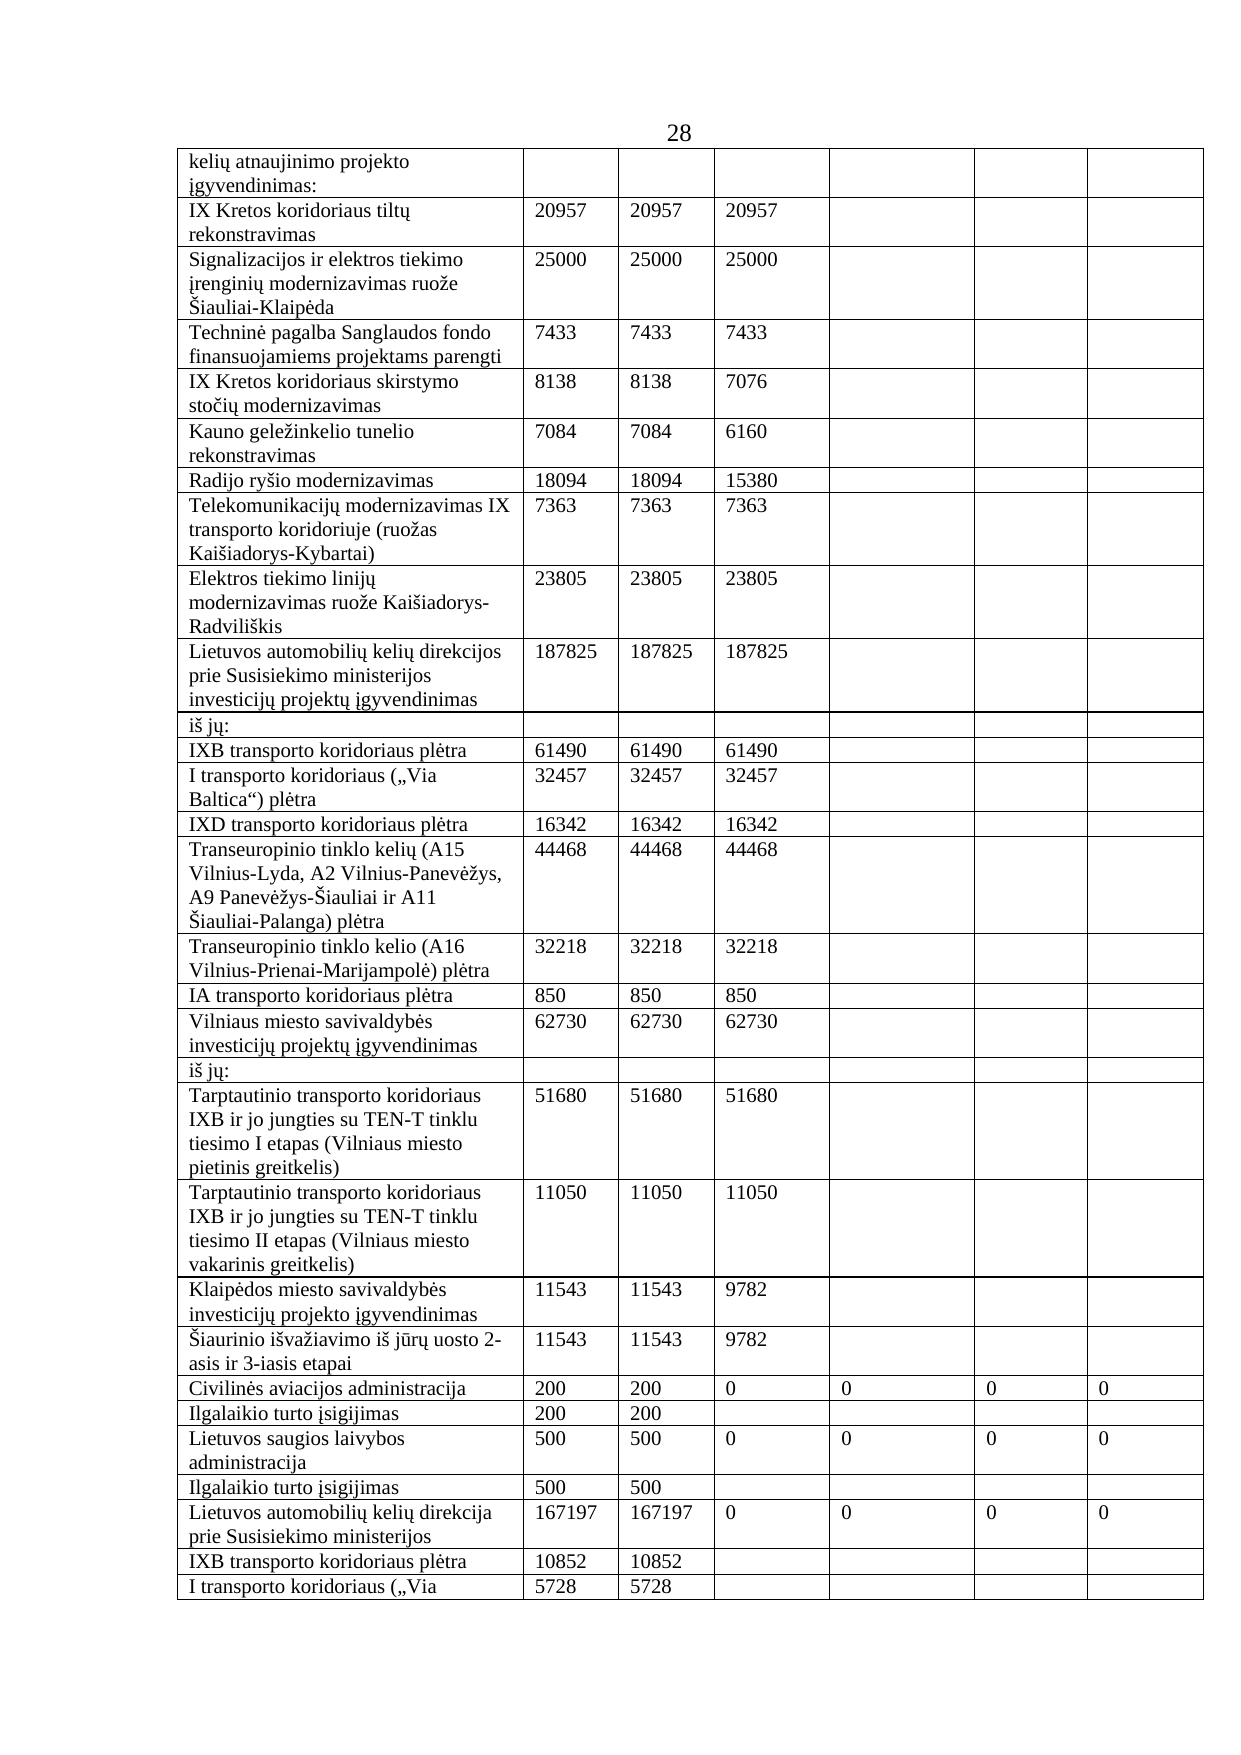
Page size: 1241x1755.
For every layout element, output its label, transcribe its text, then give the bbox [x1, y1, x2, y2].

table_cell [1088, 1401, 1203, 1425]
table_cell 44468 [715, 837, 829, 933]
table_cell 32218 [715, 934, 829, 982]
table_cell [830, 1401, 974, 1425]
table_cell 15380 [715, 468, 829, 492]
table_cell [715, 1549, 829, 1573]
table_cell [619, 713, 714, 737]
table_cell 25000 [715, 247, 829, 319]
table_cell [830, 468, 974, 492]
table_cell 200 [524, 1401, 618, 1425]
table_cell [975, 763, 1087, 811]
table_cell Lietuvos saugios laivybos administracija [178, 1426, 523, 1474]
table_cell 11050 [715, 1180, 829, 1276]
table_cell Klaipėdos miesto savivaldybės investicijų projekto įgyvendinimas [178, 1278, 523, 1326]
table_cell [975, 1401, 1087, 1425]
table_cell [715, 149, 829, 197]
table_cell [830, 812, 974, 836]
table_cell [1088, 320, 1203, 368]
table_cell 500 [619, 1475, 714, 1499]
table_cell 16342 [524, 812, 618, 836]
table_cell Telekomunikacijų modernizavimas IX transporto koridoriuje (ruožas Kaišiadorys-Kybartai) [178, 493, 523, 565]
table_cell 7433 [715, 320, 829, 368]
table_cell [975, 639, 1087, 711]
table_cell [1088, 1278, 1203, 1326]
table_cell IX Kretos koridoriaus skirstymo stočių modernizavimas [178, 369, 523, 417]
table_cell [1088, 493, 1203, 565]
table_cell 500 [619, 1426, 714, 1474]
table_cell [830, 1009, 974, 1057]
table_cell [1088, 1083, 1203, 1179]
table_cell iš jų: [178, 1058, 523, 1082]
table_cell 7076 [715, 369, 829, 417]
table_cell [1088, 1180, 1203, 1276]
table_cell Ilgalaikio turto įsigijimas [178, 1401, 523, 1425]
table_cell 32218 [524, 934, 618, 982]
table_cell [1088, 763, 1203, 811]
table_cell [975, 566, 1087, 638]
table_cell [830, 1083, 974, 1179]
table_cell 0 [715, 1426, 829, 1474]
table_cell [830, 713, 974, 737]
table_cell 32457 [619, 763, 714, 811]
table_cell [975, 247, 1087, 319]
table_cell 32218 [619, 934, 714, 982]
table_cell [830, 984, 974, 1007]
table_cell 0 [975, 1376, 1087, 1400]
table_cell 500 [524, 1426, 618, 1474]
table_cell [975, 1180, 1087, 1276]
table_cell [830, 738, 974, 762]
table_cell 11050 [619, 1180, 714, 1276]
table_cell 23805 [524, 566, 618, 638]
table_cell [975, 419, 1087, 467]
table_cell 61490 [524, 738, 618, 762]
table_cell [830, 837, 974, 933]
table_cell IX Kretos koridoriaus tiltų rekonstravimas [178, 198, 523, 246]
table_cell 167197 [524, 1500, 618, 1548]
table_cell [619, 1058, 714, 1082]
table_cell 0 [1088, 1426, 1203, 1474]
table_cell 18094 [619, 468, 714, 492]
table_cell 23805 [619, 566, 714, 638]
table_cell 0 [830, 1500, 974, 1548]
table_cell [524, 1058, 618, 1082]
table_cell [975, 837, 1087, 933]
table_cell 5728 [524, 1575, 618, 1598]
table_cell Elektros tiekimo linijų modernizavimas ruože Kaišiadorys-Radviliškis [178, 566, 523, 638]
table_cell 11543 [619, 1327, 714, 1375]
table_cell Techninė pagalba Sanglaudos fondo finansuojamiems projektams parengti [178, 320, 523, 368]
table_cell [830, 419, 974, 467]
table_cell 7363 [524, 493, 618, 565]
table_cell [715, 1401, 829, 1425]
table_cell IA transporto koridoriaus plėtra [178, 984, 523, 1007]
table_cell Vilniaus miesto savivaldybės investicijų projektų įgyvendinimas [178, 1009, 523, 1057]
table_cell [975, 1278, 1087, 1326]
table_cell 187825 [524, 639, 618, 711]
table_cell 850 [715, 984, 829, 1007]
table_cell Radijo ryšio modernizavimas [178, 468, 523, 492]
table_cell [975, 1575, 1087, 1598]
table_cell 7363 [619, 493, 714, 565]
table_cell [830, 639, 974, 711]
table_cell [1088, 1058, 1203, 1082]
table_cell [830, 1575, 974, 1598]
table_cell 9782 [715, 1278, 829, 1326]
table_cell Lietuvos automobilių kelių direkcijos prie Susisiekimo ministerijos investicijų projektų įgyvendinimas [178, 639, 523, 711]
table_cell Šiaurinio išvažiavimo iš jūrų uosto 2-asis ir 3-iasis etapai [178, 1327, 523, 1375]
table_cell IXB transporto koridoriaus plėtra [178, 1549, 523, 1573]
table_cell [830, 1278, 974, 1326]
table_cell [1088, 639, 1203, 711]
table_cell [1088, 713, 1203, 737]
table_cell [1088, 419, 1203, 467]
table_cell 0 [715, 1500, 829, 1548]
table_cell Lietuvos automobilių kelių direkcija prie Susisiekimo ministerijos [178, 1500, 523, 1548]
table_cell [830, 1058, 974, 1082]
table_cell Transeuropinio tinklo kelių (A15 Vilnius-Lyda, A2 Vilnius-Panevėžys, A9 Panevėžys-Šiauliai ir A11 Šiauliai-Palanga) plėtra [178, 837, 523, 933]
table_cell Ilgalaikio turto įsigijimas [178, 1475, 523, 1499]
table_cell [1088, 1549, 1203, 1573]
table_cell 7433 [619, 320, 714, 368]
table_cell [975, 468, 1087, 492]
table_cell Kauno geležinkelio tunelio rekonstravimas [178, 419, 523, 467]
table_cell [1088, 369, 1203, 417]
table_cell 10852 [619, 1549, 714, 1573]
table_cell [975, 713, 1087, 737]
table_cell 200 [619, 1401, 714, 1425]
table_cell 32457 [524, 763, 618, 811]
table_cell [1088, 1009, 1203, 1057]
table_cell 850 [524, 984, 618, 1007]
table_cell 11543 [619, 1278, 714, 1326]
table_cell [975, 1058, 1087, 1082]
table_cell 0 [975, 1426, 1087, 1474]
table_cell kelių atnaujinimo projekto įgyvendinimas: [178, 149, 523, 197]
table_cell I transporto koridoriaus („Via [178, 1575, 523, 1598]
table_cell [975, 738, 1087, 762]
table_cell 20957 [619, 198, 714, 246]
table_cell [830, 247, 974, 319]
table_cell [715, 1058, 829, 1082]
table_cell 32457 [715, 763, 829, 811]
table_cell 7084 [524, 419, 618, 467]
table_cell [975, 1327, 1087, 1375]
table_cell [975, 1549, 1087, 1573]
table_cell [975, 369, 1087, 417]
table_cell 51680 [619, 1083, 714, 1179]
table_cell 200 [524, 1376, 618, 1400]
table_cell [830, 320, 974, 368]
table_cell [1088, 1327, 1203, 1375]
table_cell Transeuropinio tinklo kelio (A16 Vilnius-Prienai-Marijampolė) plėtra [178, 934, 523, 982]
table_cell [1088, 984, 1203, 1007]
table_cell 11543 [524, 1278, 618, 1326]
table_cell 11543 [524, 1327, 618, 1375]
table_cell 5728 [619, 1575, 714, 1598]
table_cell [1088, 566, 1203, 638]
table_cell [1088, 837, 1203, 933]
table_cell 7433 [524, 320, 618, 368]
table_cell 20957 [524, 198, 618, 246]
table_cell 10852 [524, 1549, 618, 1573]
table_cell [975, 493, 1087, 565]
table_cell Signalizacijos ir elektros tiekimo įrenginių modernizavimas ruože Šiauliai-Klaipėda [178, 247, 523, 319]
table_cell 61490 [619, 738, 714, 762]
table_cell [975, 1475, 1087, 1499]
table_cell [1088, 198, 1203, 246]
table_cell [830, 198, 974, 246]
table_cell 25000 [619, 247, 714, 319]
table_cell 18094 [524, 468, 618, 492]
table_cell [715, 713, 829, 737]
table_cell 23805 [715, 566, 829, 638]
table_cell [975, 149, 1087, 197]
table_cell [1088, 1575, 1203, 1598]
table_cell [524, 149, 618, 197]
table_cell 8138 [619, 369, 714, 417]
table_cell 0 [1088, 1376, 1203, 1400]
table_cell [830, 934, 974, 982]
table_cell [619, 149, 714, 197]
table_cell 62730 [619, 1009, 714, 1057]
table_cell 16342 [715, 812, 829, 836]
table_cell [975, 320, 1087, 368]
table_cell 850 [619, 984, 714, 1007]
table_cell 7084 [619, 419, 714, 467]
table_cell IXB transporto koridoriaus plėtra [178, 738, 523, 762]
table_cell [1088, 468, 1203, 492]
table_cell 0 [830, 1376, 974, 1400]
table_cell [830, 149, 974, 197]
table_cell [830, 493, 974, 565]
table_cell 11050 [524, 1180, 618, 1276]
table_cell [715, 1575, 829, 1598]
table_cell [830, 369, 974, 417]
table_cell Civilinės aviacijos administracija [178, 1376, 523, 1400]
table_cell 0 [975, 1500, 1087, 1548]
table_cell IXD transporto koridoriaus plėtra [178, 812, 523, 836]
table_cell [1088, 934, 1203, 982]
table_cell [975, 198, 1087, 246]
table_cell 187825 [619, 639, 714, 711]
table_cell 7363 [715, 493, 829, 565]
table_cell [524, 713, 618, 737]
table_cell 51680 [524, 1083, 618, 1179]
table_cell iš jų: [178, 713, 523, 737]
table_cell 16342 [619, 812, 714, 836]
table_cell I transporto koridoriaus („Via Baltica“) plėtra [178, 763, 523, 811]
table_cell 0 [715, 1376, 829, 1400]
table_cell [715, 1475, 829, 1499]
table_cell 500 [524, 1475, 618, 1499]
table_cell 62730 [524, 1009, 618, 1057]
table_cell [1088, 1475, 1203, 1499]
table_cell 51680 [715, 1083, 829, 1179]
table_cell 44468 [619, 837, 714, 933]
table_cell [975, 1083, 1087, 1179]
table_cell [1088, 738, 1203, 762]
table_cell 9782 [715, 1327, 829, 1375]
table_cell 6160 [715, 419, 829, 467]
table_cell Tarptautinio transporto koridoriaus IXB ir jo jungties su TEN-T tinklu tiesimo II etapas (Vilniaus miesto vakarinis greitkelis) [178, 1180, 523, 1276]
table_cell [830, 1475, 974, 1499]
table_cell 187825 [715, 639, 829, 711]
table_cell [975, 984, 1087, 1007]
table_cell [830, 1549, 974, 1573]
table_cell [830, 1180, 974, 1276]
table_cell 62730 [715, 1009, 829, 1057]
table_cell [830, 763, 974, 811]
table_cell [975, 934, 1087, 982]
table_cell 200 [619, 1376, 714, 1400]
table_cell 20957 [715, 198, 829, 246]
table_cell 25000 [524, 247, 618, 319]
table_cell [975, 1009, 1087, 1057]
table_cell Tarptautinio transporto koridoriaus IXB ir jo jungties su TEN-T tinklu tiesimo I etapas (Vilniaus miesto pietinis greitkelis) [178, 1083, 523, 1179]
table_cell [1088, 812, 1203, 836]
table_cell 167197 [619, 1500, 714, 1548]
table_cell [830, 566, 974, 638]
table_cell [975, 812, 1087, 836]
table_cell 0 [830, 1426, 974, 1474]
table_cell 8138 [524, 369, 618, 417]
table_cell 0 [1088, 1500, 1203, 1548]
table_cell [830, 1327, 974, 1375]
table_cell [1088, 247, 1203, 319]
table_cell [1088, 149, 1203, 197]
table_cell 61490 [715, 738, 829, 762]
table_cell 44468 [524, 837, 618, 933]
